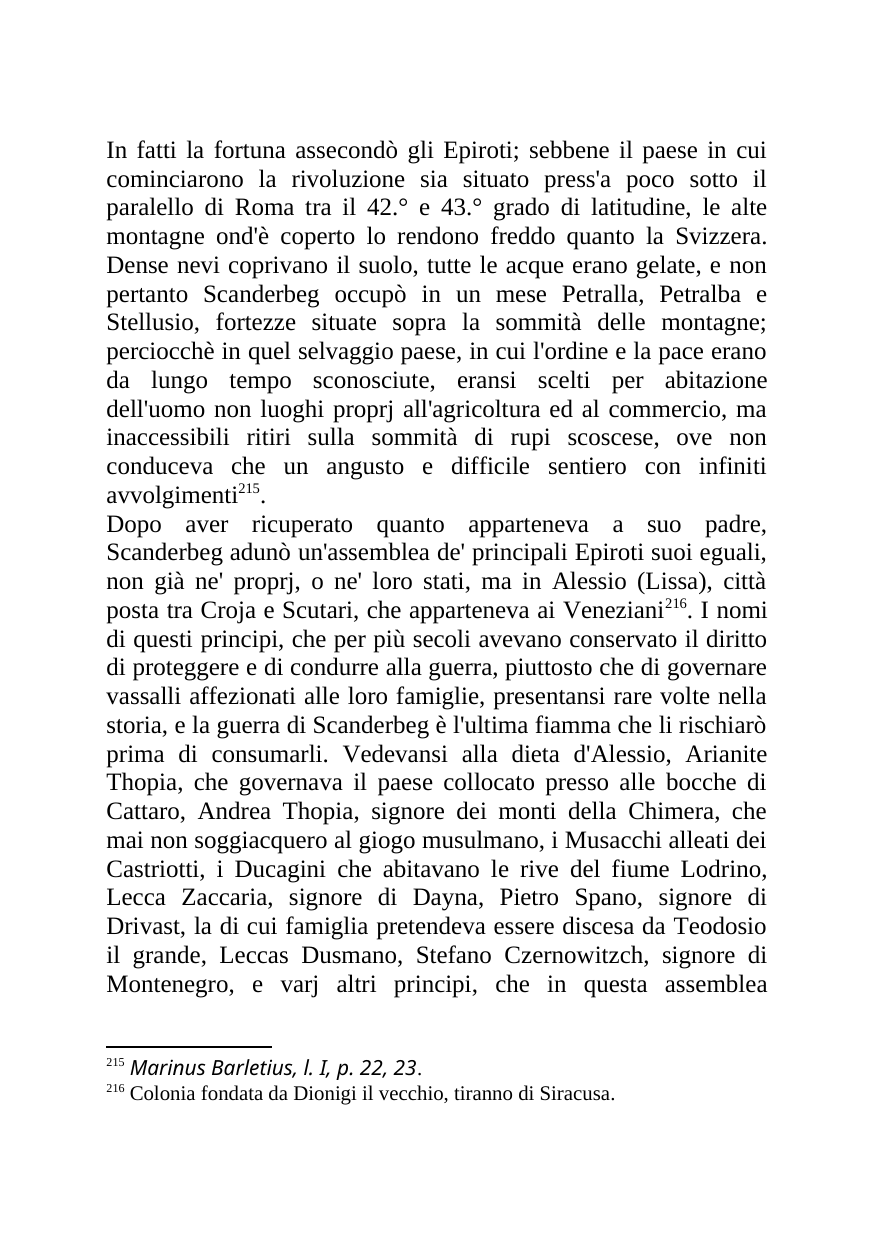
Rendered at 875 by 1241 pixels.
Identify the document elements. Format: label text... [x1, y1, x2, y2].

text In fatti la fortuna assecondò gli Epiroti; sebbene il paese in cui cominciarono la rivoluzione sia situato press'a poco sotto il paralello di Roma tra il 42.° e 43.° grado di latitudine, le alte montagne ond'è coperto lo rendono freddo quanto la Svizzera. Dense nevi coprivano il suolo, tutte le acque erano gelate, e non pertanto Scanderbeg occupò in un mese Petralla, Petralba e Stellusio, fortezze situate sopra la sommità delle montagne; perciocchè in quel selvaggio paese, in cui l'ordine e la pace erano da lungo tempo sconosciute, eransi scelti per abitazione dell'uomo non luoghi proprj all'agricoltura ed al commercio, ma inaccessibili ritiri sulla sommità di rupi scoscese, ove non conduceva che un angusto e difficile sentiero con infiniti avvolgimenti. [106, 135, 768, 509]
text Marinus Barletius, l. I, p. 22, 23. [106, 1053, 768, 1081]
text Colonia fondata da Dionigi il vecchio, tiranno di Siracusa. [106, 1081, 768, 1105]
text Dopo aver ricuperato quanto apparteneva a suo padre, Scanderbeg adunò un'assemblea de' principali Epiroti suoi eguali, non già ne' proprj, o ne' loro stati, ma in Alessio (Lissa), città posta tra Croja e Scutari, che apparteneva ai Veneziani. I nomi di questi principi, che per più secoli avevano conservato il diritto di proteggere e di condurre alla guerra, piuttosto che di governare vassalli affezionati alle loro famiglie, presentansi rare volte nella storia, e la guerra di Scanderbeg è l'ultima fiamma che li rischiarò prima di consumarli. Vedevansi alla dieta d'Alessio, Arianite Thopia, che governava il paese collocato presso alle bocche di Cattaro, Andrea Thopia, signore dei monti della Chimera, che mai non soggiacquero al giogo musulmano, i Musacchi alleati dei Castriotti, i Ducagini che abitavano le rive del fiume Lodrino, Lecca Zaccaria, signore di Dayna, Pietro Spano, signore di Drivast, la di cui famiglia pretendeva essere discesa da Teodosio il grande, Leccas Dusmano, Stefano Czernowitzch, signore di Montenegro, e varj altri principi, che in questa assemblea [106, 509, 768, 997]
